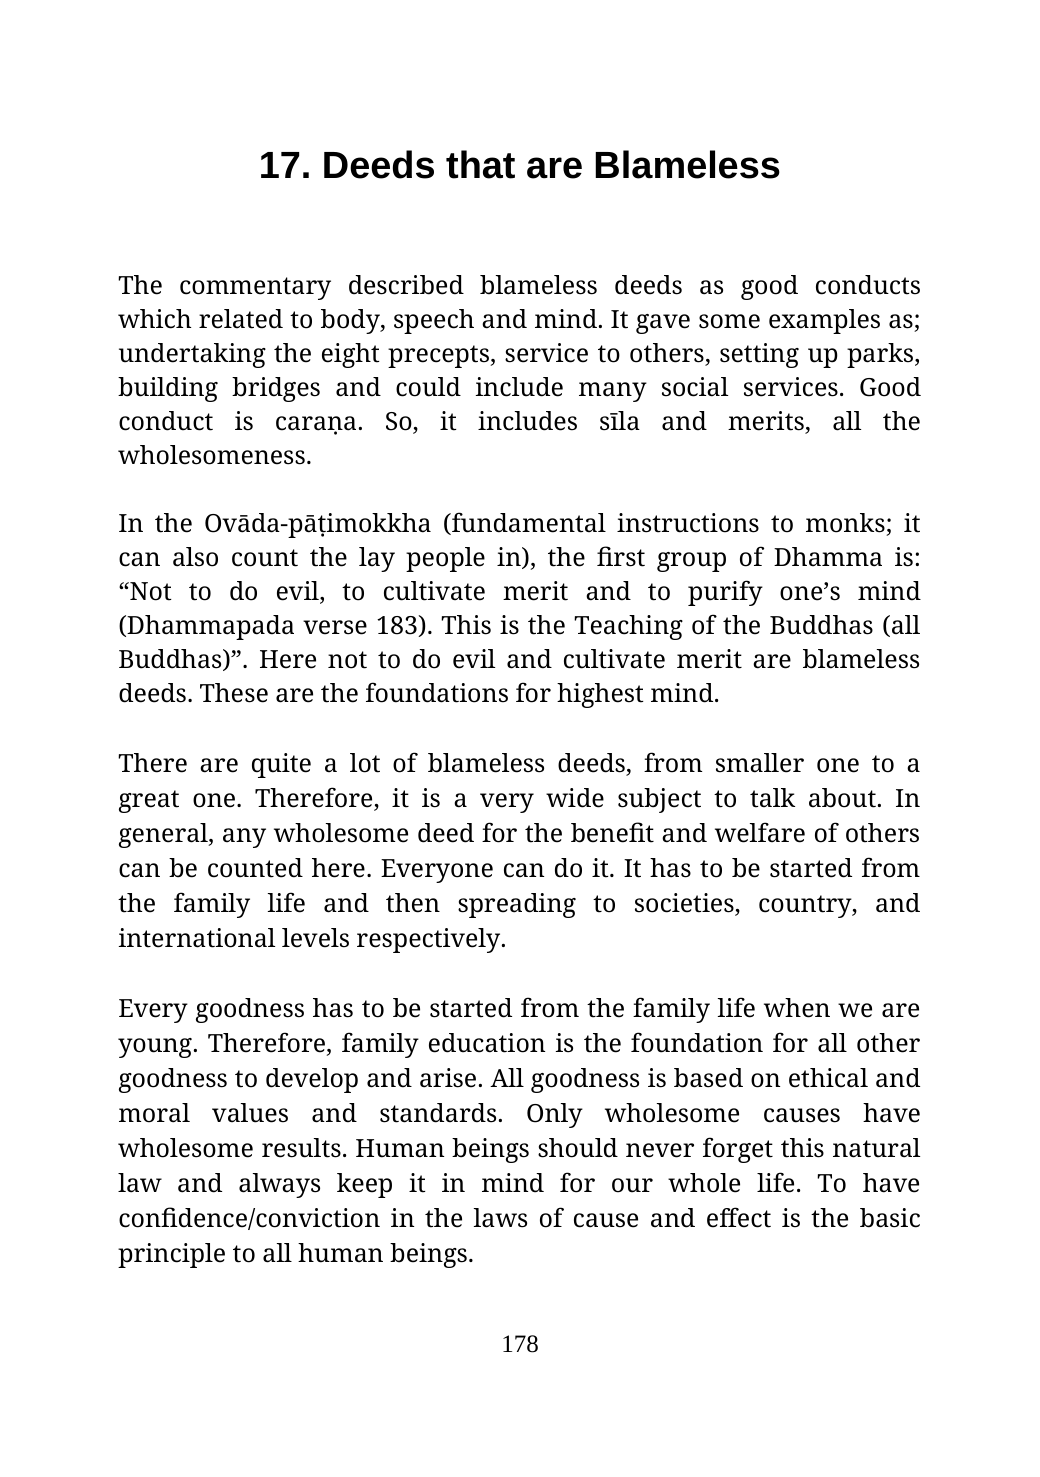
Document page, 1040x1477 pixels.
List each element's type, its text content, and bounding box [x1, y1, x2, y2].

text In the Ovāda-pāṭimokkha (fundamental instructions to monks; it can also count the lay people in), the first group of Dhamma is: “Not to do evil, to cultivate merit and to purify one’s mind (Dhammapada verse 183). This is the Teaching of the Buddhas (all Buddhas)”. Here not to do evil and cultivate merit are blameless deeds. These are the foundations for highest mind. [118, 506, 922, 710]
subtitle 17. Deeds that are Blameless [118, 143, 922, 187]
text The commentary described blameless deeds as good conducts which related to body, speech and mind. It gave some examples as; undertaking the eight precepts, service to others, setting up parks, building bridges and could include many social services. Good conduct is caraṇa. So, it includes sīla and merits, all the wholesomeness. [118, 267, 922, 472]
text There are quite a lot of blameless deeds, from smaller one to a great one. Therefore, it is a very wide subject to talk about. In general, any wholesome deed for the benefit and welfare of others can be counted here. Everyone can do it. It has to be started from the family life and then spreading to societies, country, and international levels respectively. Every goodness has to be started from the family life when we are young. Therefore, family education is the foundation for all other goodness to develop and arise. All goodness is based on ethical and moral values and standards. Only wholesome causes have wholesome results. Human beings should never forget this natural law and always keep it in mind for our whole life. To have confidence/conviction in the laws of cause and effect is the basic principle to all human beings. [118, 745, 922, 1270]
